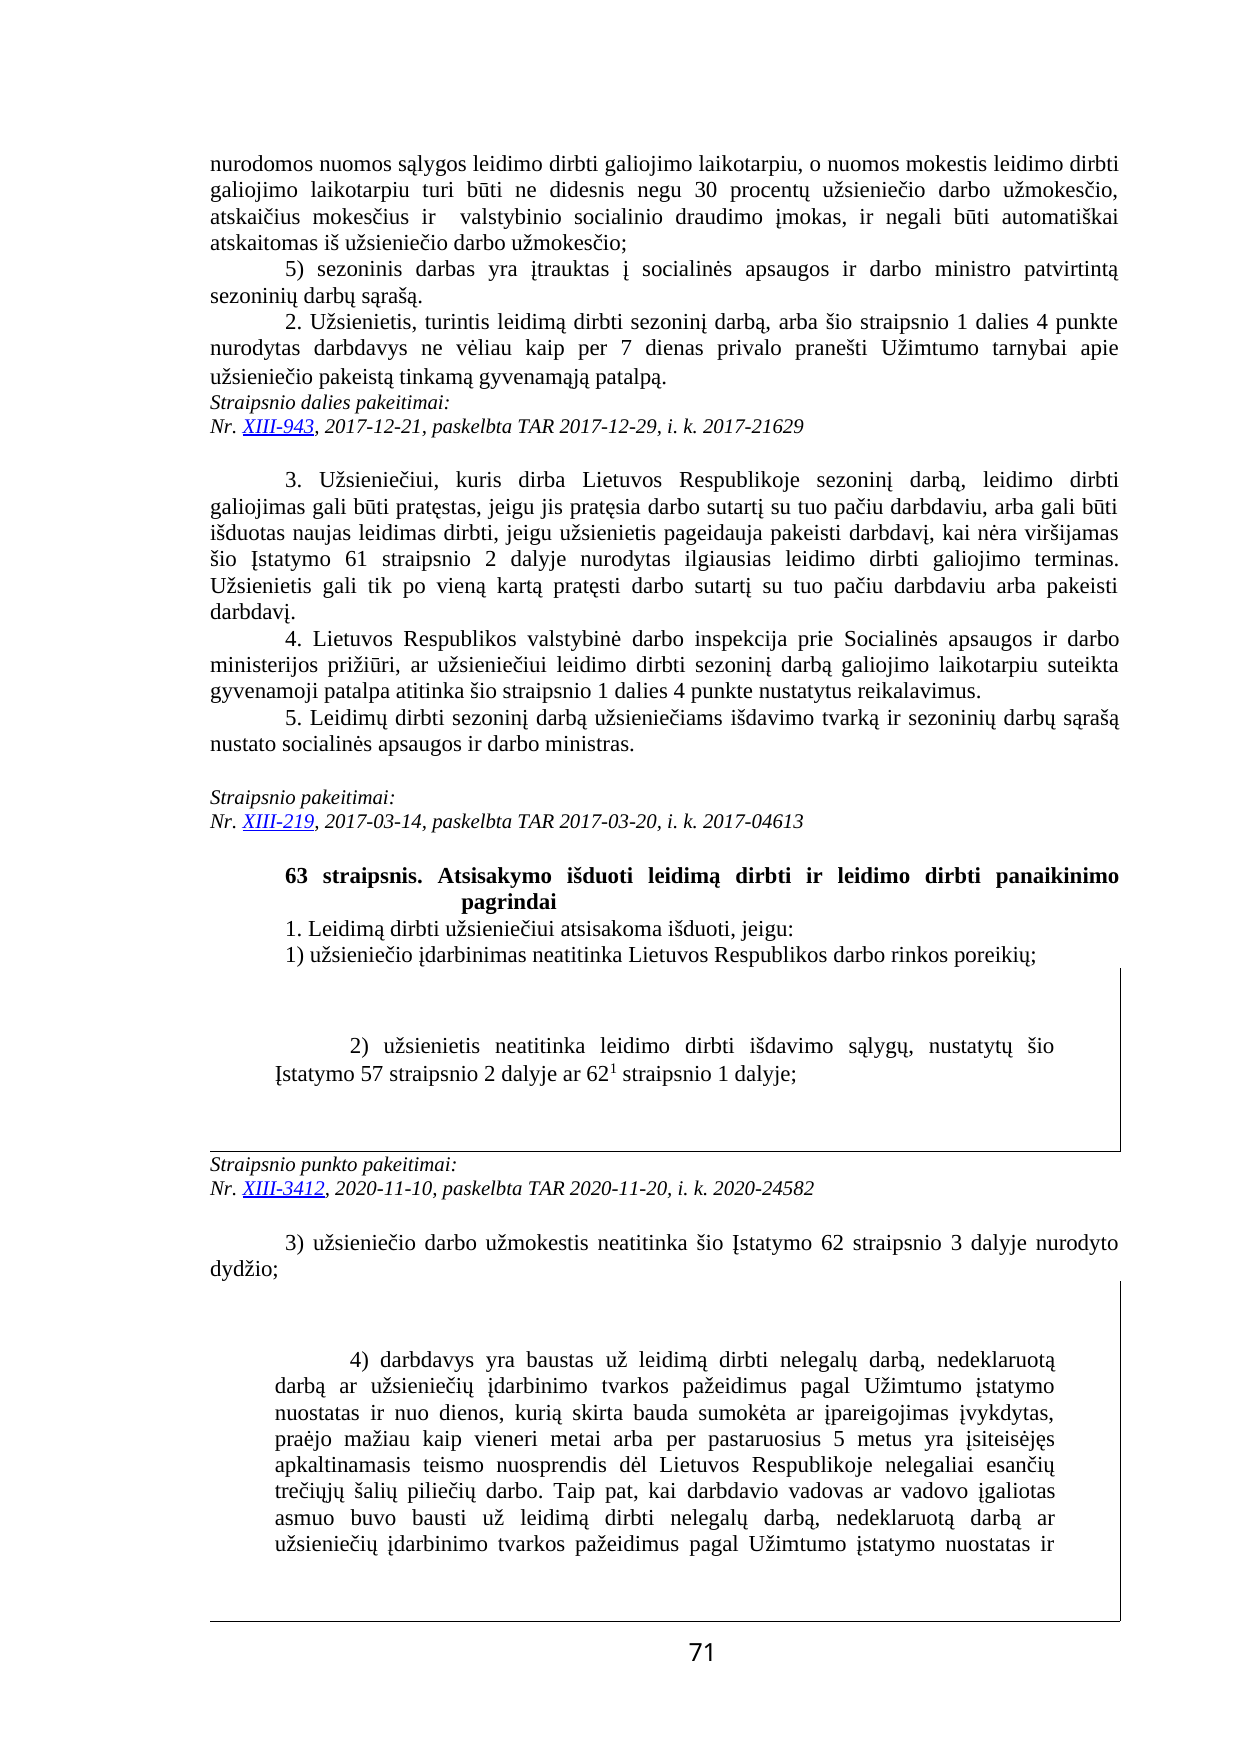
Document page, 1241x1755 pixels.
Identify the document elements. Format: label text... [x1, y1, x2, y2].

text nurodomos nuomos sąlygos leidimo dirbti galiojimo laikotarpiu, o nuomos mokestis leidimo dirbti galiojimo laikotarpiu turi būti ne didesnis negu 30 procentų užsieniečio darbo užmokesčio, atskaičius mokesčius ir valstybinio socialinio draudimo įmokas, ir negali būti automatiškai atskaitomas iš užsieniečio darbo užmokesčio; [210, 150, 1120, 255]
text 4) darbdavys yra baustas už leidimą dirbti nelegalų darbą, nedeklaruotą darbą ar užsieniečių įdarbinimo tvarkos pažeidimus pagal Užimtumo įstatymo nuostatas ir nuo dienos, kurią skirta bauda sumokėta ar įpareigojimas įvykdytas, praėjo mažiau kaip vieneri metai arba per pastaruosius 5 metus yra įsiteisėjęs apkaltinamasis teismo nuosprendis dėl Lietuvos Respublikoje nelegaliai esančių trečiųjų šalių piliečių darbo. Taip pat, kai darbdavio vadovas ar vadovo įgaliotas asmuo buvo bausti už leidimą dirbti nelegalų darbą, nedeklaruotą darbą ar užsieniečių įdarbinimo tvarkos pažeidimus pagal Užimtumo įstatymo nuostatas ir [210, 1281, 1120, 1621]
text Nr. XIII-3412, 2020-11-10, paskelbta TAR 2020-11-20, i. k. 2020-24582 [210, 1176, 1120, 1200]
text Straipsnio punkto pakeitimai: [210, 1152, 1120, 1176]
text Straipsnio pakeitimai: [210, 785, 1120, 809]
text Nr. XIII-219, 2017-03-14, paskelbta TAR 2017-03-20, i. k. 2017-04613 [210, 809, 1120, 833]
text Straipsnio dalies pakeitimai: [210, 389, 1120, 414]
text 5) sezoninis darbas yra įtrauktas į socialinės apsaugos ir darbo ministro patvirtintą sezoninių darbų sąrašą. [210, 255, 1120, 308]
text 1) užsieniečio įdarbinimas neatitinka Lietuvos Respublikos darbo rinkos poreikių; [210, 941, 1120, 967]
text Nr. XIII-943, 2017-12-21, paskelbta TAR 2017-12-29, i. k. 2017-21629 [210, 414, 1120, 438]
text 63 straipsnis. Atsisakymo išduoti leidimą dirbti ir leidimo dirbti panaikinimo pagrindai [285, 862, 1120, 915]
text 1. Leidimą dirbti užsieniečiui atsisakoma išduoti, jeigu: [210, 915, 1120, 941]
text 2) užsienietis neatitinka leidimo dirbti išdavimo sąlygų, nustatytų šio Įstatymo 57 straipsnio 2 dalyje ar 621 straipsnio 1 dalyje; [210, 967, 1120, 1151]
text 2. Užsienietis, turintis leidimą dirbti sezoninį darbą, arba šio straipsnio 1 dalies 4 punkte nurodytas darbdavys ne vėliau kaip per 7 dienas privalo pranešti Užimtumo tarnybai apie užsieniečio pakeistą tinkamą gyvenamąją patalpą. [210, 308, 1120, 389]
text 5. Leidimų dirbti sezoninį darbą užsieniečiams išdavimo tvarką ir sezoninių darbų sąrašą nustato socialinės apsaugos ir darbo ministras. [210, 704, 1120, 756]
text 3) užsieniečio darbo užmokestis neatitinka šio Įstatymo 62 straipsnio 3 dalyje nurodyto dydžio; [210, 1228, 1120, 1281]
text 3. Užsieniečiui, kuris dirba Lietuvos Respublikoje sezoninį darbą, leidimo dirbti galiojimas gali būti pratęstas, jeigu jis pratęsia darbo sutartį su tuo pačiu darbdaviu, arba gali būti išduotas naujas leidimas dirbti, jeigu užsienietis pageidauja pakeisti darbdavį, kai nėra viršijamas šio Įstatymo 61 straipsnio 2 dalyje nurodytas ilgiausias leidimo dirbti galiojimo terminas. Užsienietis gali tik po vieną kartą pratęsti darbo sutartį su tuo pačiu darbdaviu arba pakeisti darbdavį. [210, 466, 1120, 624]
text 4. Lietuvos Respublikos valstybinė darbo inspekcija prie Socialinės apsaugos ir darbo ministerijos prižiūri, ar užsieniečiui leidimo dirbti sezoninį darbą galiojimo laikotarpiu suteikta gyvenamoji patalpa atitinka šio straipsnio 1 dalies 4 punkte nustatytus reikalavimus. [210, 624, 1120, 704]
